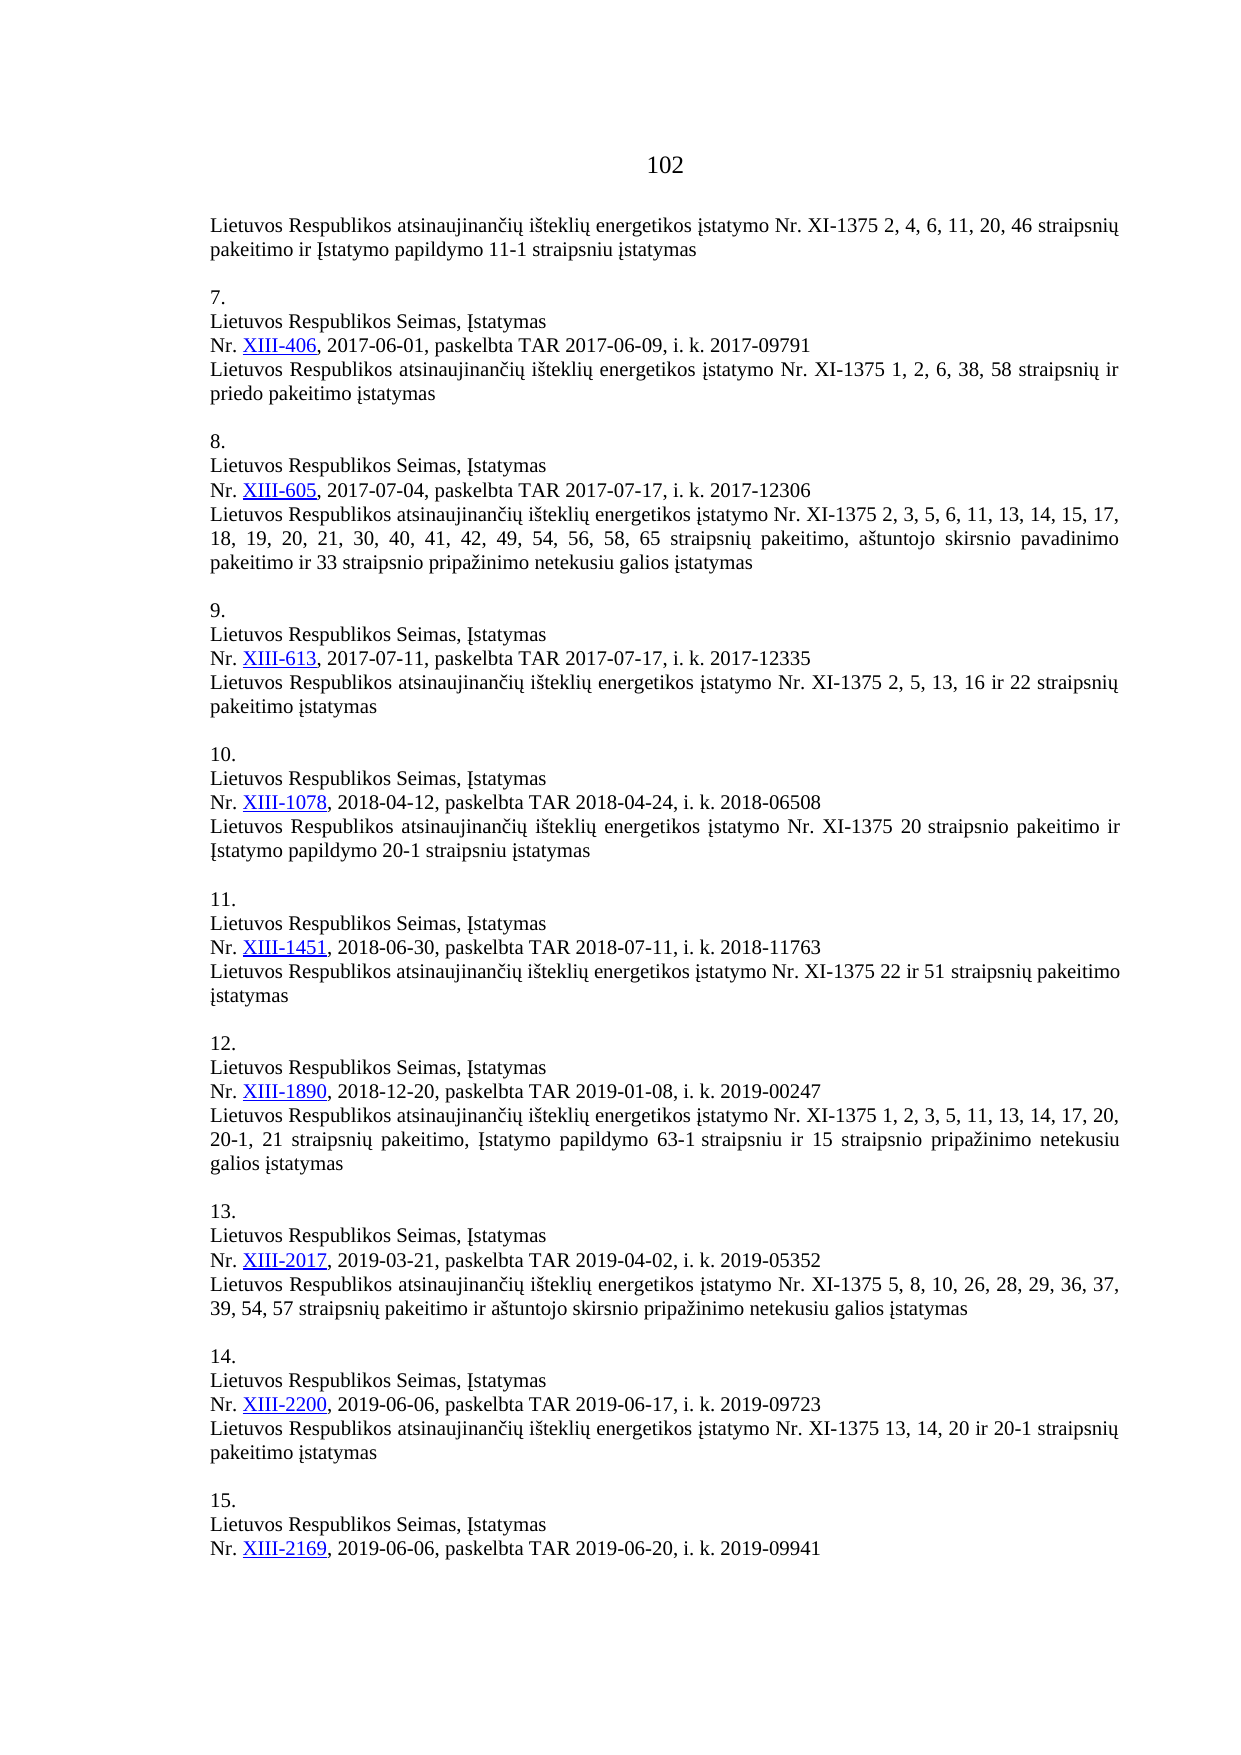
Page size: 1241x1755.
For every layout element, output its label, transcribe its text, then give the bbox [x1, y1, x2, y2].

text 12. [210, 1031, 1120, 1055]
text 8. [210, 429, 1120, 453]
text Lietuvos Respublikos Seimas, Įstatymas [210, 453, 1120, 477]
text Nr. XIII-2169, 2019-06-06, paskelbta TAR 2019-06-20, i. k. 2019-09941 [210, 1536, 1120, 1560]
text Nr. XIII-613, 2017-07-11, paskelbta TAR 2017-07-17, i. k. 2017-12335 [210, 646, 1120, 670]
text Lietuvos Respublikos atsinaujinančių išteklių energetikos įstatymo Nr. XI-1375 2, 5, 13, 16 ir 22 straipsnių pakeitimo įstatymas [210, 670, 1120, 718]
text 13. [210, 1199, 1120, 1223]
text 9. [210, 598, 1120, 622]
text Lietuvos Respublikos atsinaujinančių išteklių energetikos įstatymo Nr. XI-1375 5, 8, 10, 26, 28, 29, 36, 37, 39, 54, 57 straipsnių pakeitimo ir aštuntojo skirsnio pripažinimo netekusiu galios įstatymas [210, 1272, 1120, 1320]
text Lietuvos Respublikos atsinaujinančių išteklių energetikos įstatymo Nr. XI-1375 1, 2, 6, 38, 58 straipsnių ir priedo pakeitimo įstatymas [210, 357, 1120, 405]
text Lietuvos Respublikos Seimas, Įstatymas [210, 1368, 1120, 1392]
text Nr. XIII-605, 2017-07-04, paskelbta TAR 2017-07-17, i. k. 2017-12306 [210, 477, 1120, 502]
text Lietuvos Respublikos atsinaujinančių išteklių energetikos įstatymo Nr. XI-1375 2, 4, 6, 11, 20, 46 straipsnių pakeitimo ir Įstatymo papildymo 11-1 straipsniu įstatymas [210, 213, 1120, 261]
text Lietuvos Respublikos Seimas, Įstatymas [210, 309, 1120, 333]
text 7. [210, 285, 1120, 309]
text Lietuvos Respublikos atsinaujinančių išteklių energetikos įstatymo Nr. XI-1375 2, 3, 5, 6, 11, 13, 14, 15, 17, 18, 19, 20, 21, 30, 40, 41, 42, 49, 54, 56, 58, 65 straipsnių pakeitimo, aštuntojo skirsnio pavadinimo pakeitimo ir 33 straipsnio pripažinimo netekusiu galios įstatymas [210, 502, 1120, 574]
text Lietuvos Respublikos Seimas, Įstatymas [210, 1055, 1120, 1079]
text Lietuvos Respublikos Seimas, Įstatymas [210, 911, 1120, 935]
text Nr. XIII-2017, 2019-03-21, paskelbta TAR 2019-04-02, i. k. 2019-05352 [210, 1247, 1120, 1272]
text 15. [210, 1488, 1120, 1512]
text Lietuvos Respublikos atsinaujinančių išteklių energetikos įstatymo Nr. XI-1375 20 straipsnio pakeitimo ir Įstatymo papildymo 20-1 straipsniu įstatymas [210, 814, 1120, 862]
text Nr. XIII-2200, 2019-06-06, paskelbta TAR 2019-06-17, i. k. 2019-09723 [210, 1392, 1120, 1416]
text Lietuvos Respublikos Seimas, Įstatymas [210, 622, 1120, 646]
text Nr. XIII-406, 2017-06-01, paskelbta TAR 2017-06-09, i. k. 2017-09791 [210, 333, 1120, 357]
text Nr. XIII-1890, 2018-12-20, paskelbta TAR 2019-01-08, i. k. 2019-00247 [210, 1079, 1120, 1103]
text Lietuvos Respublikos Seimas, Įstatymas [210, 1512, 1120, 1536]
text Lietuvos Respublikos atsinaujinančių išteklių energetikos įstatymo Nr. XI-1375 13, 14, 20 ir 20-1 straipsnių pakeitimo įstatymas [210, 1416, 1120, 1464]
text Lietuvos Respublikos Seimas, Įstatymas [210, 1223, 1120, 1247]
text Nr. XIII-1078, 2018-04-12, paskelbta TAR 2018-04-24, i. k. 2018-06508 [210, 790, 1120, 814]
text Nr. XIII-1451, 2018-06-30, paskelbta TAR 2018-07-11, i. k. 2018-11763 [210, 935, 1120, 959]
text Lietuvos Respublikos atsinaujinančių išteklių energetikos įstatymo Nr. XI-1375 22 ir 51 straipsnių pakeitimo įstatymas [210, 959, 1120, 1007]
text 14. [210, 1344, 1120, 1368]
text Lietuvos Respublikos atsinaujinančių išteklių energetikos įstatymo Nr. XI-1375 1, 2, 3, 5, 11, 13, 14, 17, 20, 20-1, 21 straipsnių pakeitimo, Įstatymo papildymo 63-1 straipsniu ir 15 straipsnio pripažinimo netekusiu galios įstatymas [210, 1103, 1120, 1175]
text Lietuvos Respublikos Seimas, Įstatymas [210, 766, 1120, 790]
text 11. [210, 887, 1120, 911]
text 10. [210, 742, 1120, 766]
